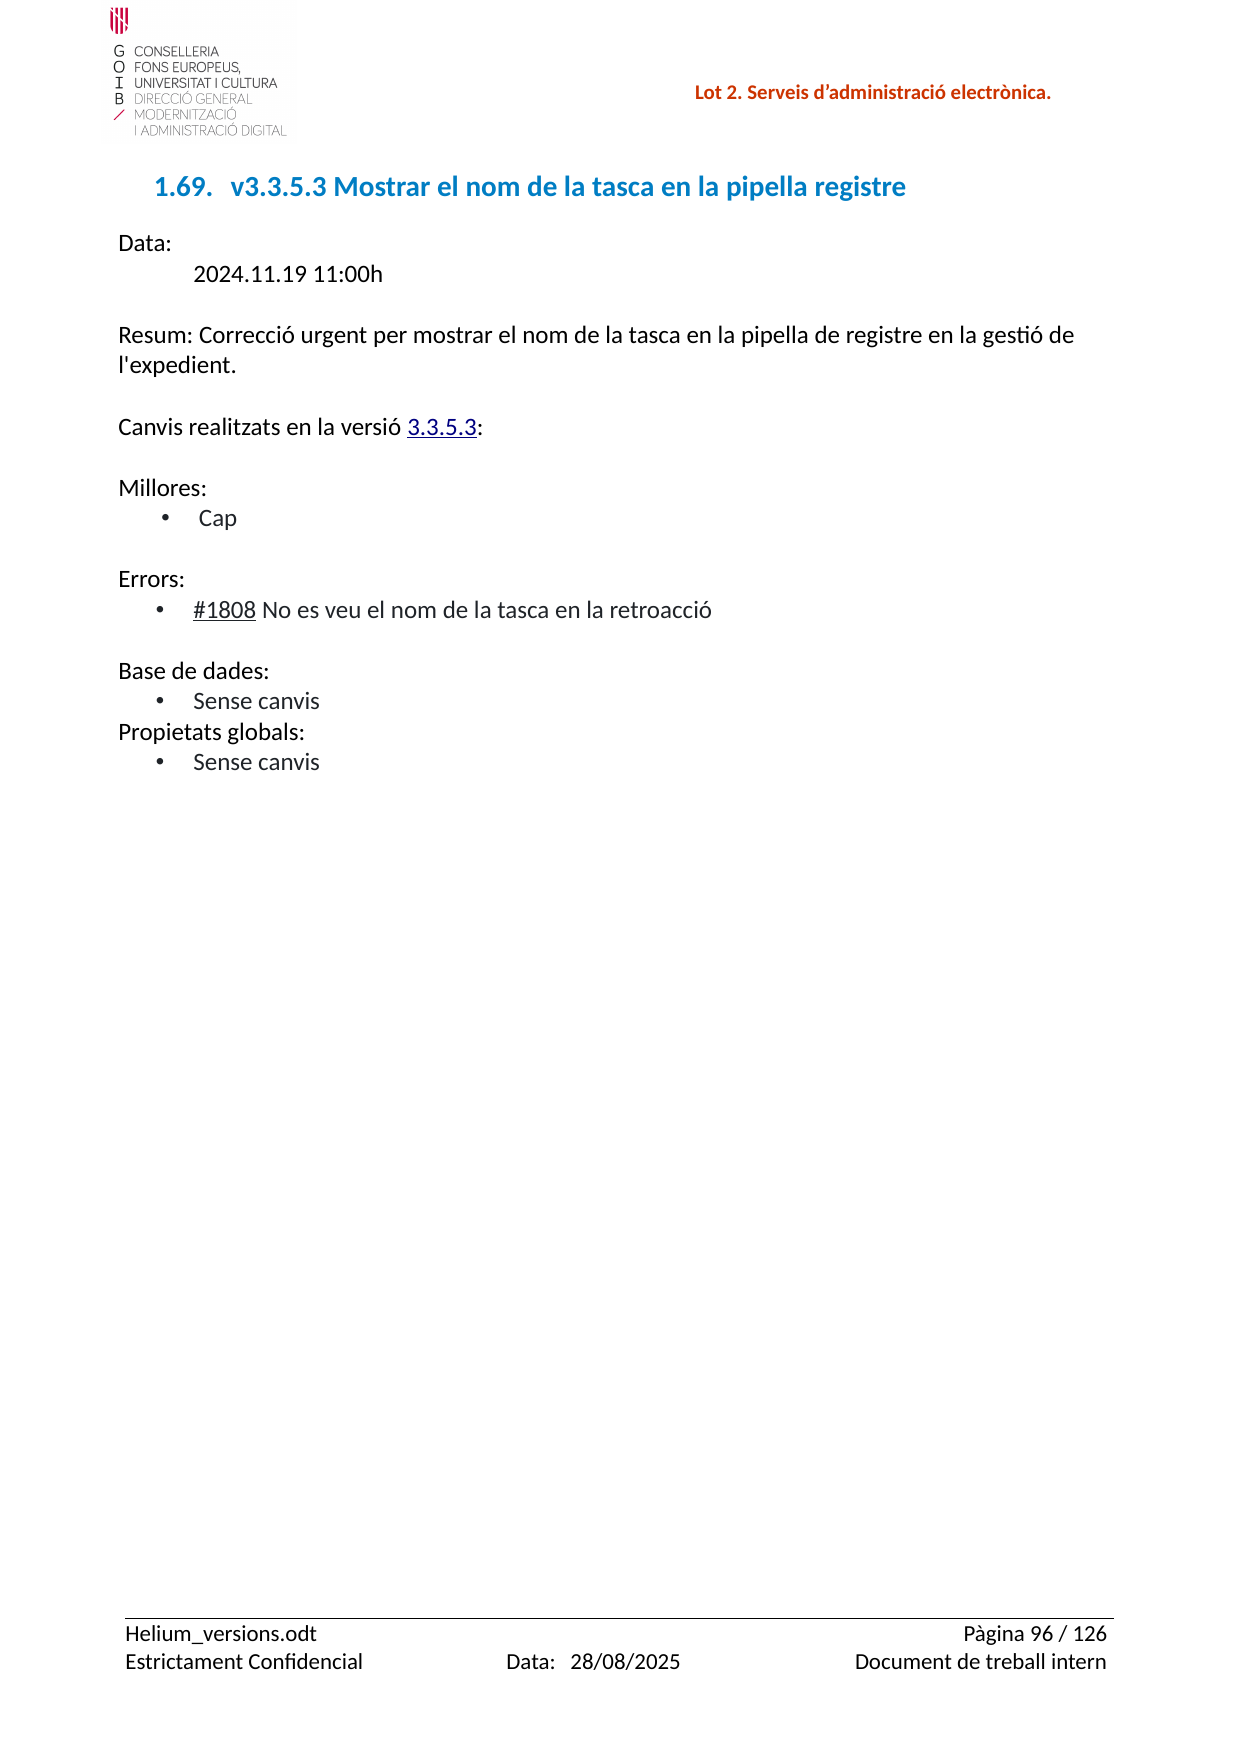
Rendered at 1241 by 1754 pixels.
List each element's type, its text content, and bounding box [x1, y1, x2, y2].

subtitle v3.3.5.3 Mostrar el nom de la tasca en la pipella registre [153, 168, 1122, 204]
text Millores: [118, 472, 1122, 502]
text Errors: [118, 563, 1122, 594]
list Sense canvis [156, 685, 1122, 716]
text Data: [118, 228, 1122, 258]
text Propietats globals: [118, 716, 1122, 746]
text Resum: Correcció urgent per mostrar el nom de la tasca en la pipella de registre en la gestió de l'expedient. [118, 319, 1122, 380]
list Sense canvis [156, 746, 1122, 777]
list #1808 No es veu el nom de la tasca en la retroacció [156, 594, 1122, 624]
text Canvis realitzats en la versió 3.3.5.3: [118, 411, 1122, 441]
text Base de dades: [118, 655, 1122, 685]
text 2024.11.19 11:00h [118, 258, 1122, 289]
picture [100, 0, 297, 144]
list Cap [161, 502, 1122, 533]
